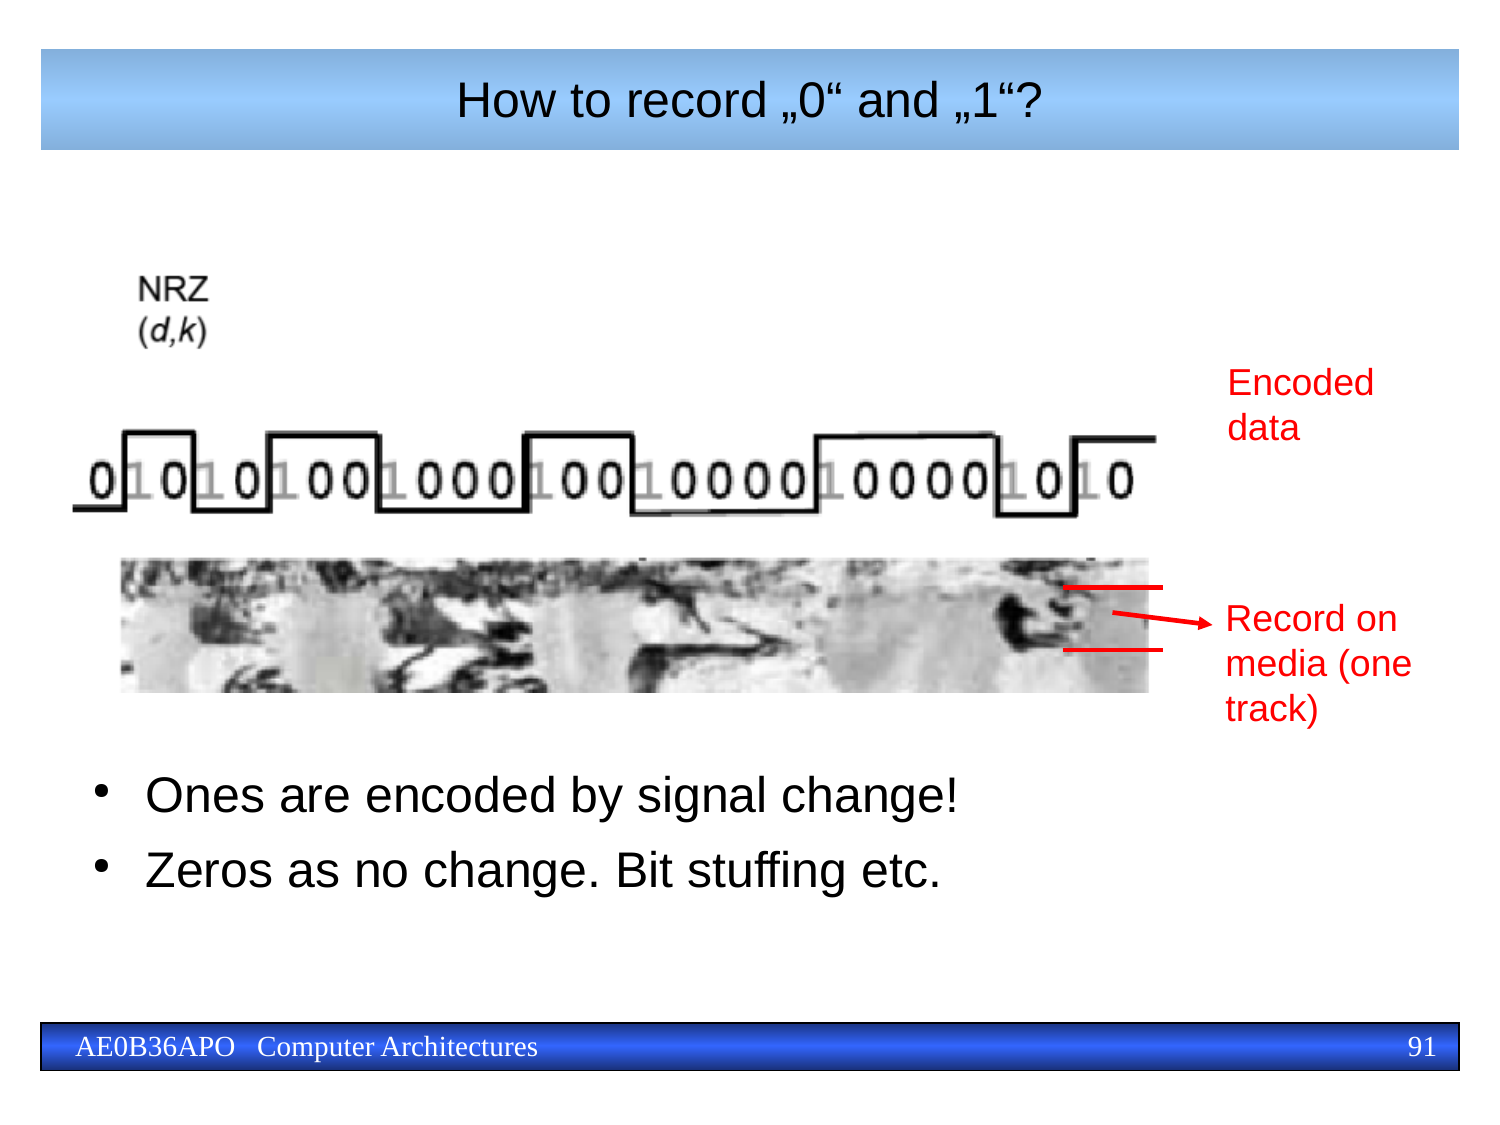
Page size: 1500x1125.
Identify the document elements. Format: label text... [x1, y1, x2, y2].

text_box Record on media (one track) [1210, 586, 1471, 737]
chart [115, 262, 238, 357]
text_box Encoded data [1212, 349, 1450, 456]
list Ones are encoded by signal change! Zeros as no change. Bit stuffing etc. [75, 762, 1426, 1000]
chart [62, 412, 1196, 693]
title How to record „0“ and „1“? [41, 49, 1459, 150]
